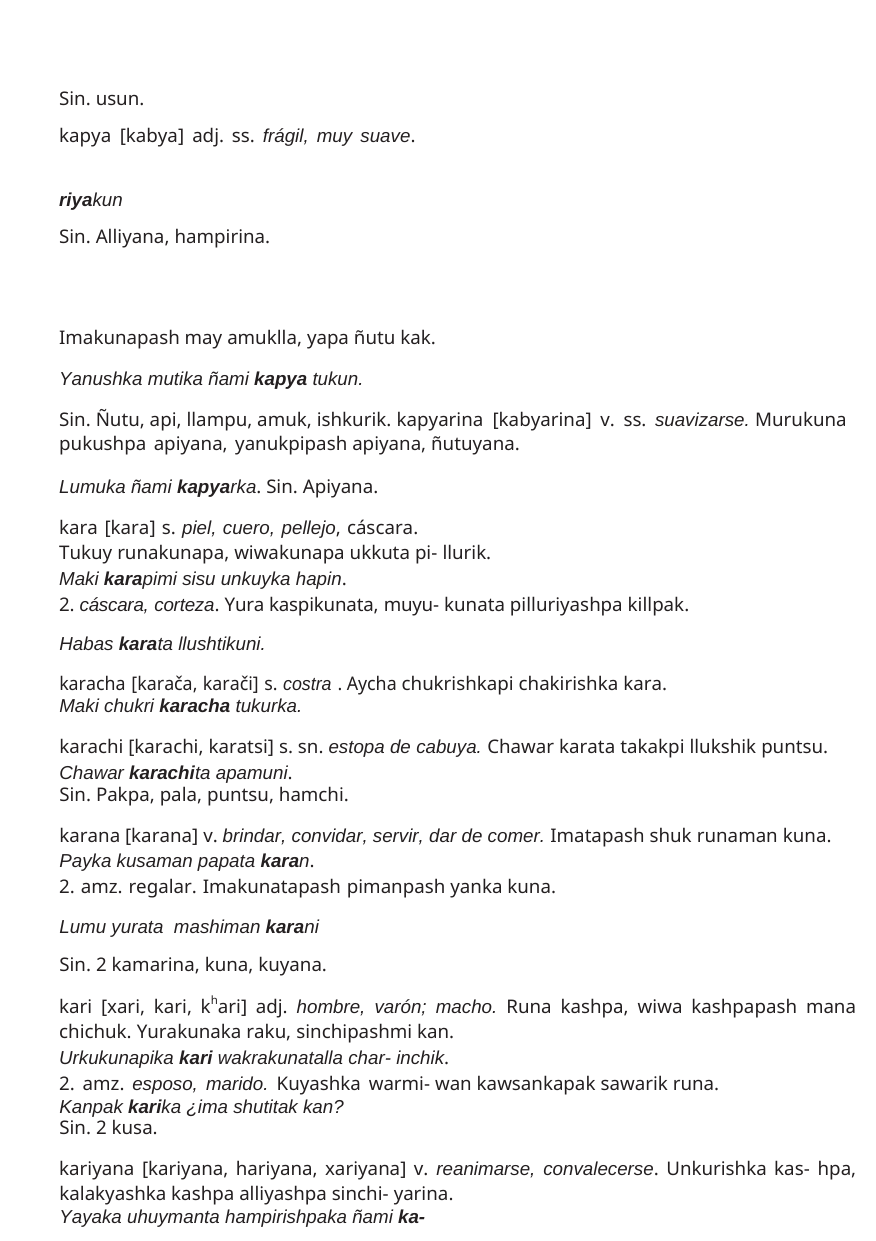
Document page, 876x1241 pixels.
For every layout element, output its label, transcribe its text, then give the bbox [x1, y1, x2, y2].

text Sin. usun. [59, 88, 856, 109]
text Sin. Pakpa, pala, puntsu, hamchi. [59, 785, 856, 805]
text Sin. Ñutu, api, llampu, amuk, ishkurik. kapyarina [kabyarina] v. ss. suavizarse. Murukuna pukushpa apiyana, yanukpipash apiyana, ñutuyana. [59, 407, 856, 456]
text Sin. 2 kusa. [59, 1118, 856, 1138]
text Kanpak karika ¿ima shutitak kan? [59, 1096, 856, 1117]
text Lumu yurata mashiman karani [59, 916, 856, 937]
text karachi [karachi, karatsi] s. sn. estopa de cabuya. Chawar karata takakpi llukshik puntsu. [59, 733, 856, 759]
text 2. amz. regalar. Imakunatapash pimanpash yanka kuna. [59, 873, 856, 899]
text Sin. 2 kamarina, kuna, kuyana. [59, 955, 856, 976]
text Chawar karachita apamuni. [59, 759, 856, 784]
text Yayaka uhuymanta hampirishpaka ñami ka- [59, 1206, 856, 1228]
text kapya [kabya] adj. ss. frágil, muy suave. [59, 126, 856, 147]
text Maki karapimi sisu unkuyka hapin. [59, 565, 856, 591]
text Maki chukri karacha tukurka. [59, 696, 856, 717]
text Tukuy runakunapa, wiwakunapa ukkuta pi- llurik. [59, 539, 856, 565]
text riyakun [59, 189, 856, 211]
text kara [kara] s. piel, cuero, pellejo, cáscara. [59, 516, 856, 539]
text Lumuka ñami kapyarka. Sin. Apiyana. [59, 473, 717, 499]
text Payka kusaman papata karan. [59, 847, 856, 873]
text karacha [karača, karači] s. costra . Aycha chukrishkapi chakirishka kara. [59, 671, 856, 695]
text kariyana [kariyana, hariyana, xariyana] v. reanimarse, convalecerse. Unkurishka kas- hpa, kalakyashka kashpa alliyashpa sinchi- yarina. [59, 1155, 856, 1206]
text 2. amz. esposo, marido. Kuyashka warmi- wan kawsankapak sawarik runa. [59, 1070, 857, 1096]
text kari [xari, kari, khari] adj. hombre, varón; macho. Runa kashpa, wiwa kashpapash mana chichuk. Yurakunaka raku, sinchipashmi kan. [59, 992, 856, 1044]
text Habas karata llushtikuni. [59, 634, 856, 654]
text Sin. Alliyana, hampirina. [59, 228, 856, 248]
text Yanushka mutika ñami kapya tukun. [59, 367, 856, 389]
text Urkukunapika kari wakrakunatalla char- inchik. [59, 1044, 856, 1069]
text Imakunapash may amuklla, yapa ñutu kak. [59, 324, 856, 350]
text 2. cáscara, corteza. Yura kaspikunata, muyu- kunata pilluriyashpa killpak. [59, 591, 856, 617]
text karana [karana] v. brindar, convidar, servir, dar de comer. Imatapash shuk runaman kuna. [59, 822, 856, 847]
